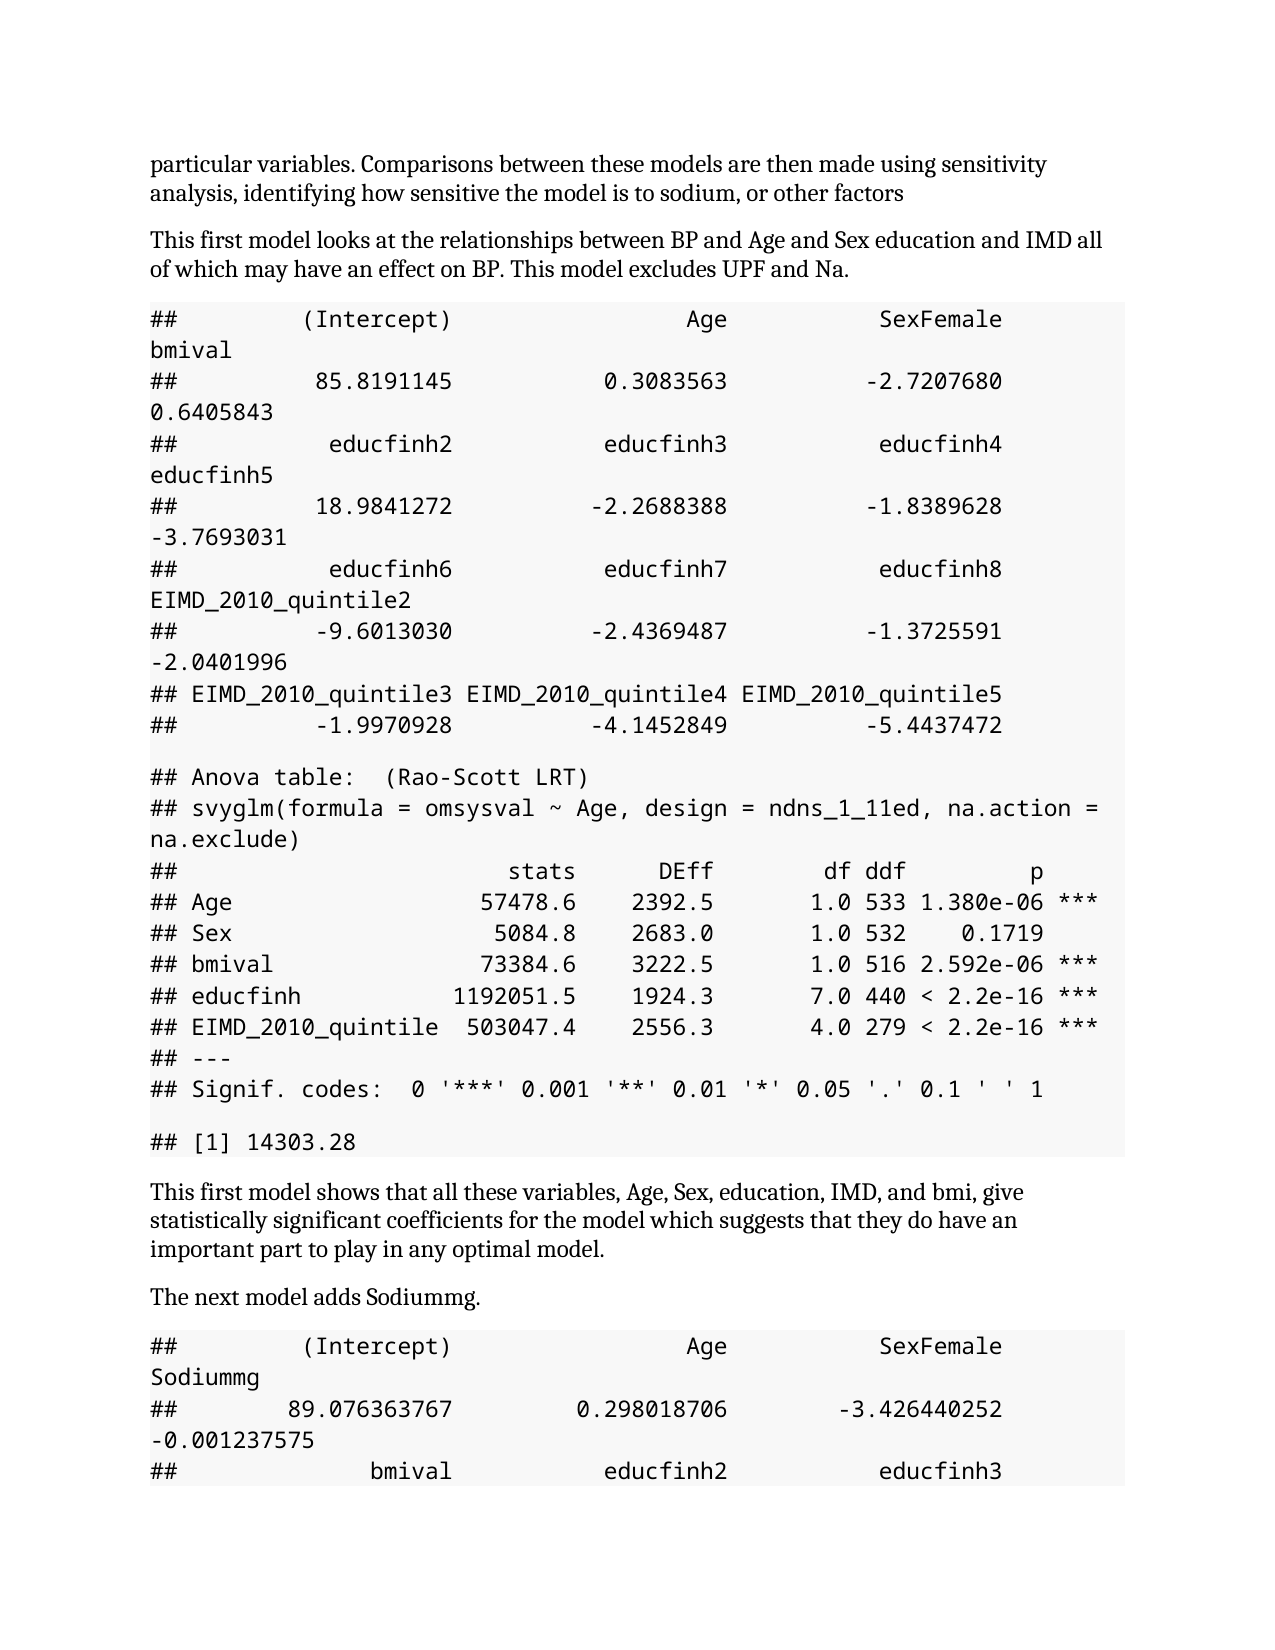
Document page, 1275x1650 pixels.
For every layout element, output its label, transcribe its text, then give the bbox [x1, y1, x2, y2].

text ## Anova table: (Rao-Scott LRT) ## svyglm(formula = omsysval ~ Age, design = ndns_1_11ed, na.action = na.exclude) ## stats DEff df ddf p ## Age 57478.6 2392.5 1.0 533 1.380e-06 *** ## Sex 5084.8 2683.0 1.0 532 0.1719 ## bmival 73384.6 3222.5 1.0 516 2.592e-06 *** ## educfinh 1192051.5 1924.3 7.0 440 < 2.2e-16 *** ## EIMD_2010_quintile 503047.4 2556.3 4.0 279 < 2.2e-16 *** ## --- ## Signif. codes: 0 '***' 0.001 '**' 0.01 '*' 0.05 '.' 0.1 ' ' 1 [150, 761, 1125, 1104]
text ## (Intercept) Age SexFemale bmival ## 85.8191145 0.3083563 -2.7207680 0.6405843 ## educfinh2 educfinh3 educfinh4 educfinh5 ## 18.9841272 -2.2688388 -1.8389628 -3.7693031 ## educfinh6 educfinh7 educfinh8 EIMD_2010_quintile2 ## -9.6013030 -2.4369487 -1.3725591 -2.0401996 ## EIMD_2010_quintile3 EIMD_2010_quintile4 EIMD_2010_quintile5 ## -1.9970928 -4.1452849 -5.4437472 [150, 302, 1125, 740]
text The next model adds Sodiummg. [150, 1282, 1125, 1311]
text This first model shows that all these variables, Age, Sex, education, IMD, and bmi, give statistically significant coefficients for the model which suggests that they do have an important part to play in any optimal model. [150, 1177, 1125, 1264]
text ## (Intercept) Age SexFemale Sodiummg ## 89.076363767 0.298018706 -3.426440252 -0.001237575 ## bmival educfinh2 educfinh3 [150, 1330, 1125, 1486]
text This first model looks at the relationships between BP and Age and Sex education and IMD all of which may have an effect on BP. This model excludes UPF and Na. [150, 226, 1125, 284]
text particular variables. Comparisons between these models are then made using sensitivity analysis, identifying how sensitive the model is to sodium, or other factors [150, 150, 1125, 207]
text ## [1] 14303.28 [150, 1125, 1125, 1157]
